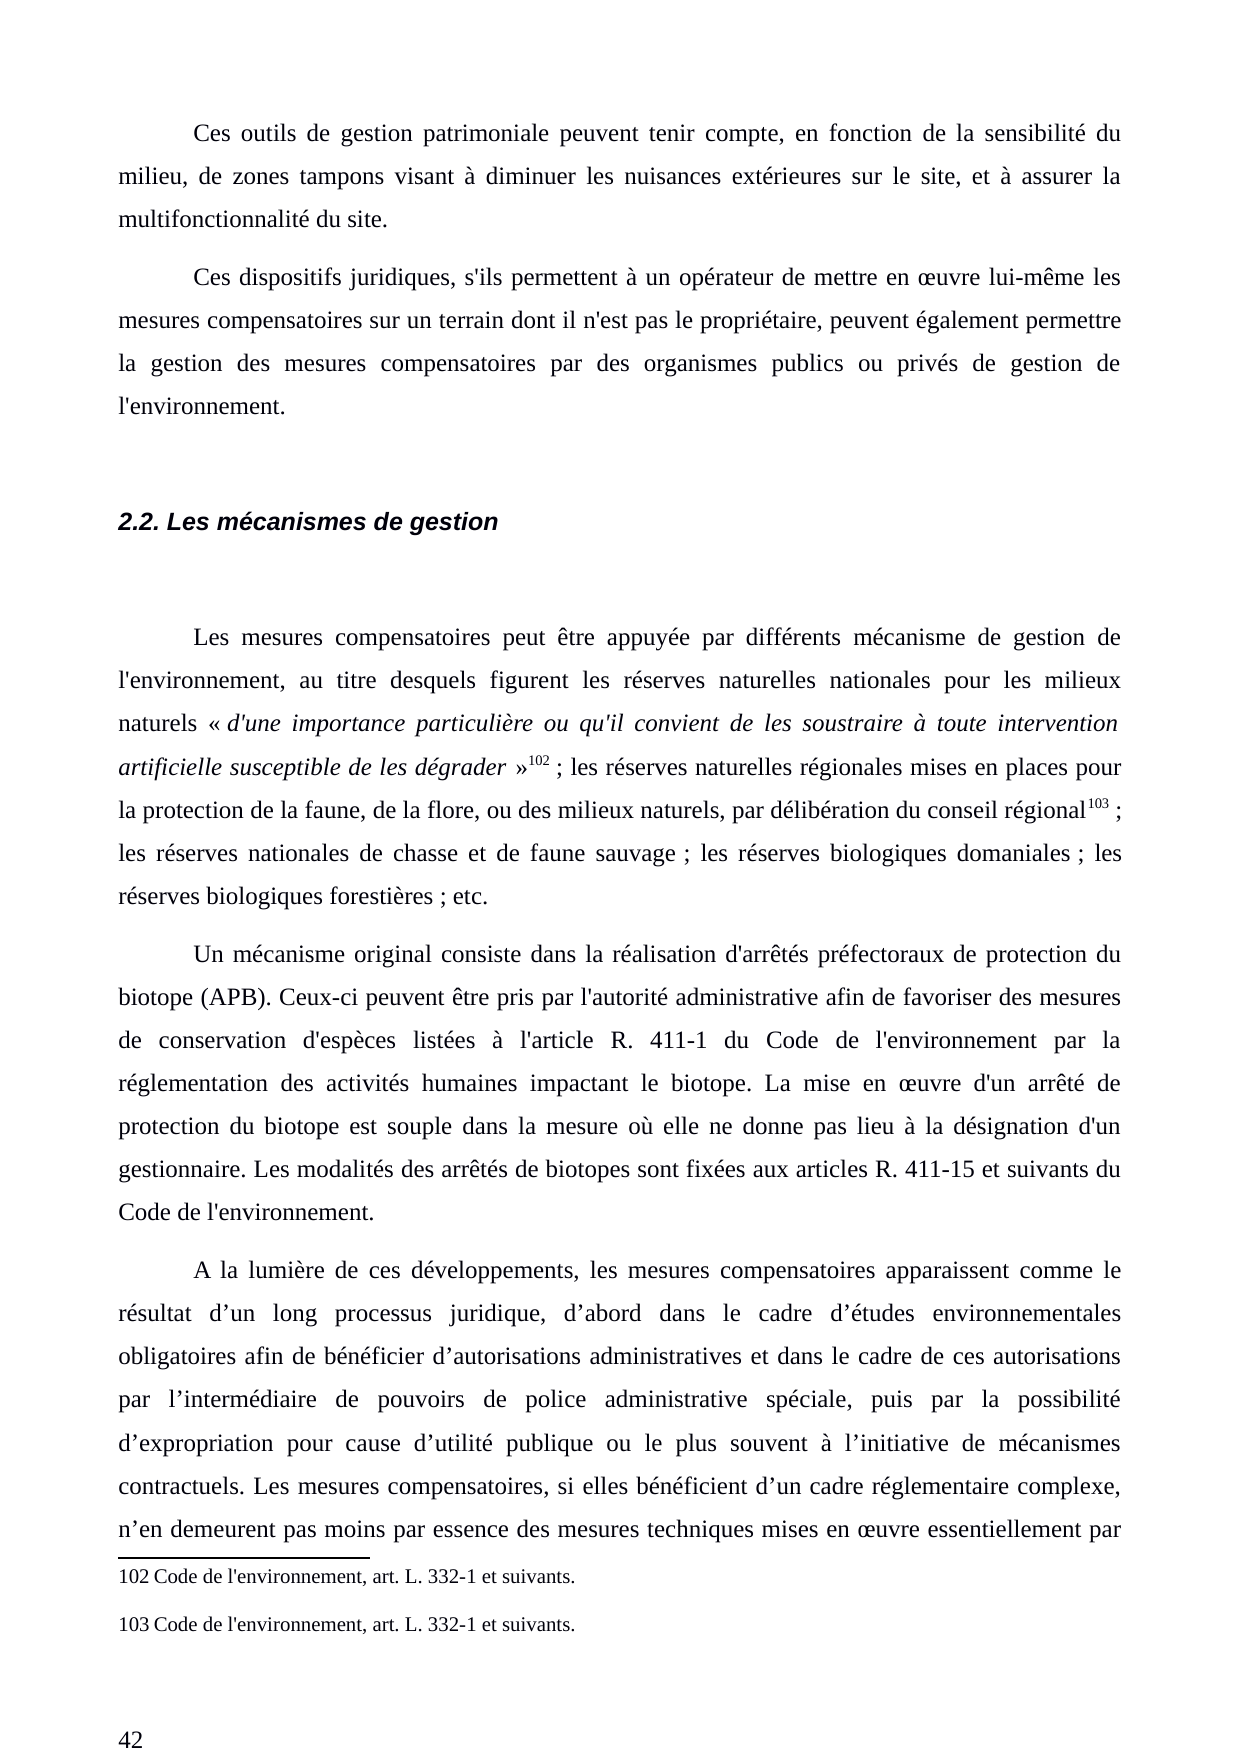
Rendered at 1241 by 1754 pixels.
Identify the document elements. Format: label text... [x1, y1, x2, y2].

text Ces dispositifs juridiques, s'ils permettent à un opérateur de mettre en œuvre lui-même les mesures compensatoires sur un terrain dont il n'est pas le propriétaire, peuvent également permettre la gestion des mesures compensatoires par des organismes publics ou privés de gestion de l'environnement. [118, 262, 1122, 420]
text Les mesures compensatoires peut être appuyée par différents mécanisme de gestion de l'environnement, au titre desquels figurent les réserves naturelles nationales pour les milieux naturels « d'une importance particulière ou qu'il convient de les soustraire à toute intervention artificielle susceptible de les dégrader » ; les réserves naturelles régionales mises en places pour la protection de la faune, de la flore, ou des milieux naturels, par délibération du conseil régional ; les réserves nationales de chasse et de faune sauvage ; les réserves biologiques domaniales ; les réserves biologiques forestières ; etc. [118, 622, 1122, 910]
text 2.2. Les mécanismes de gestion [118, 507, 1122, 536]
text Ces outils de gestion patrimoniale peuvent tenir compte, en fonction de la sensibilité du milieu, de zones tampons visant à diminuer les nuisances extérieures sur le site, et à assurer la multifonctionnalité du site. [118, 118, 1122, 233]
text A la lumière de ces développements, les mesures compensatoires apparaissent comme le résultat d’un long processus juridique, d’abord dans le cadre d’études environnementales obligatoires afin de bénéficier d’autorisations administratives et dans le cadre de ces autorisations par l’intermédiaire de pouvoirs de police administrative spéciale, puis par la possibilité d’expropriation pour cause d’utilité publique ou le plus souvent à l’initiative de mécanismes contractuels. Les mesures compensatoires, si elles bénéficient d’un cadre réglementaire complexe, n’en demeurent pas moins par essence des mesures techniques mises en œuvre essentiellement par [118, 1255, 1122, 1543]
text Code de l'environnement, art. L. 332-1 et suivants. [118, 1564, 1122, 1588]
text Un mécanisme original consiste dans la réalisation d'arrêtés préfectoraux de protection du biotope (APB). Ceux-ci peuvent être pris par l'autorité administrative afin de favoriser des mesures de conservation d'espèces listées à l'article R. 411-1 du Code de l'environnement par la réglementation des activités humaines impactant le biotope. La mise en œuvre d'un arrêté de protection du biotope est souple dans la mesure où elle ne donne pas lieu à la désignation d'un gestionnaire. Les modalités des arrêtés de biotopes sont fixées aux articles R. 411-15 et suivants du Code de l'environnement. [118, 939, 1122, 1226]
text Code de l'environnement, art. L. 332-1 et suivants. [118, 1612, 1122, 1636]
